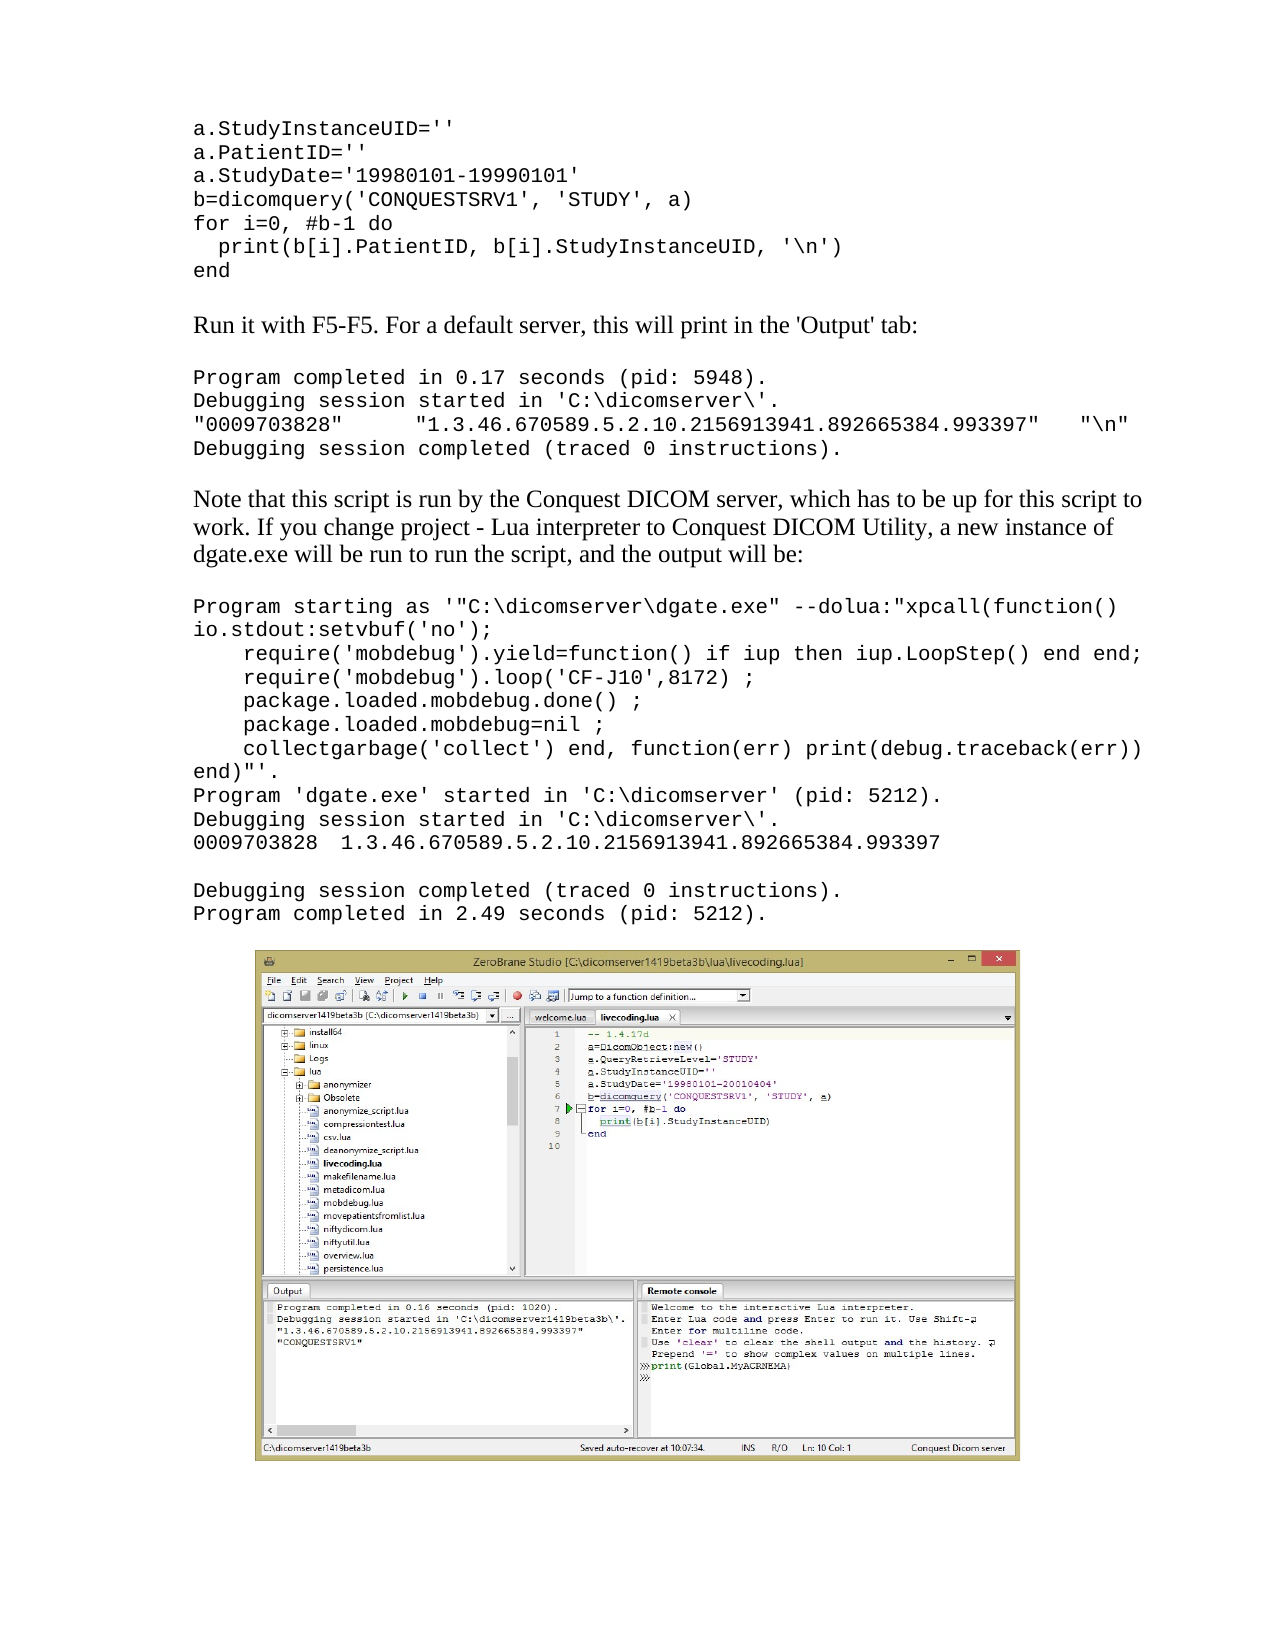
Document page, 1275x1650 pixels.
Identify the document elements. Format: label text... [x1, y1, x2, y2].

text package.loaded.mobdebug.done() ; [193, 690, 1157, 714]
text Program 'dgate.exe' started in 'C:\dicomserver' (pid: 5212). [193, 785, 1157, 809]
text Program completed in 2.49 seconds (pid: 5212). [193, 903, 1157, 927]
text b=dicomquery('CONQUESTSRV1', 'STUDY', a) [193, 189, 1157, 213]
text Note that this script is run by the Conquest DICOM server, which has to be up for this script to work. If you change project - Lua interpreter to Conquest DICOM Utility, a new instance of dgate.exe will be run to run the script, and the output will be: [193, 485, 1157, 568]
text Program starting as '"C:\dicomserver\dgate.exe" --dolua:"xpcall(function() io.stdout:setvbuf('no'); [193, 596, 1157, 643]
picture [255, 950, 1021, 1461]
text require('mobdebug').loop('CF-J10',8172) ; [193, 667, 1157, 690]
text Program completed in 0.17 seconds (pid: 5948). [193, 367, 1157, 390]
text 0009703828 1.3.46.670589.5.2.10.2156913941.892665384.993397 [193, 832, 1157, 856]
text Debugging session completed (traced 0 instructions). [193, 438, 1157, 461]
text a.StudyInstanceUID='' [193, 118, 1157, 142]
text end [193, 260, 1157, 284]
text a.StudyDate='19980101-19990101' [193, 165, 1157, 189]
text Debugging session started in 'C:\dicomserver\'. [193, 390, 1157, 414]
text print(b[i].PatientID, b[i].StudyInstanceUID, '\n') [193, 236, 1157, 260]
text Debugging session started in 'C:\dicomserver\'. [193, 809, 1157, 832]
text "0009703828" "1.3.46.670589.5.2.10.2156913941.892665384.993397" "\n" [193, 414, 1157, 438]
text require('mobdebug').yield=function() if iup then iup.LoopStep() end end; [193, 643, 1157, 667]
text a.PatientID='' [193, 142, 1157, 165]
text collectgarbage('collect') end, function(err) print(debug.traceback(err)) end)"'. [193, 738, 1157, 785]
text for i=0, #b-1 do [193, 213, 1157, 236]
text package.loaded.mobdebug=nil ; [193, 714, 1157, 738]
text Debugging session completed (traced 0 instructions). [193, 879, 1157, 903]
text Run it with F5-F5. For a default server, this will print in the 'Output' tab: [193, 311, 1157, 339]
